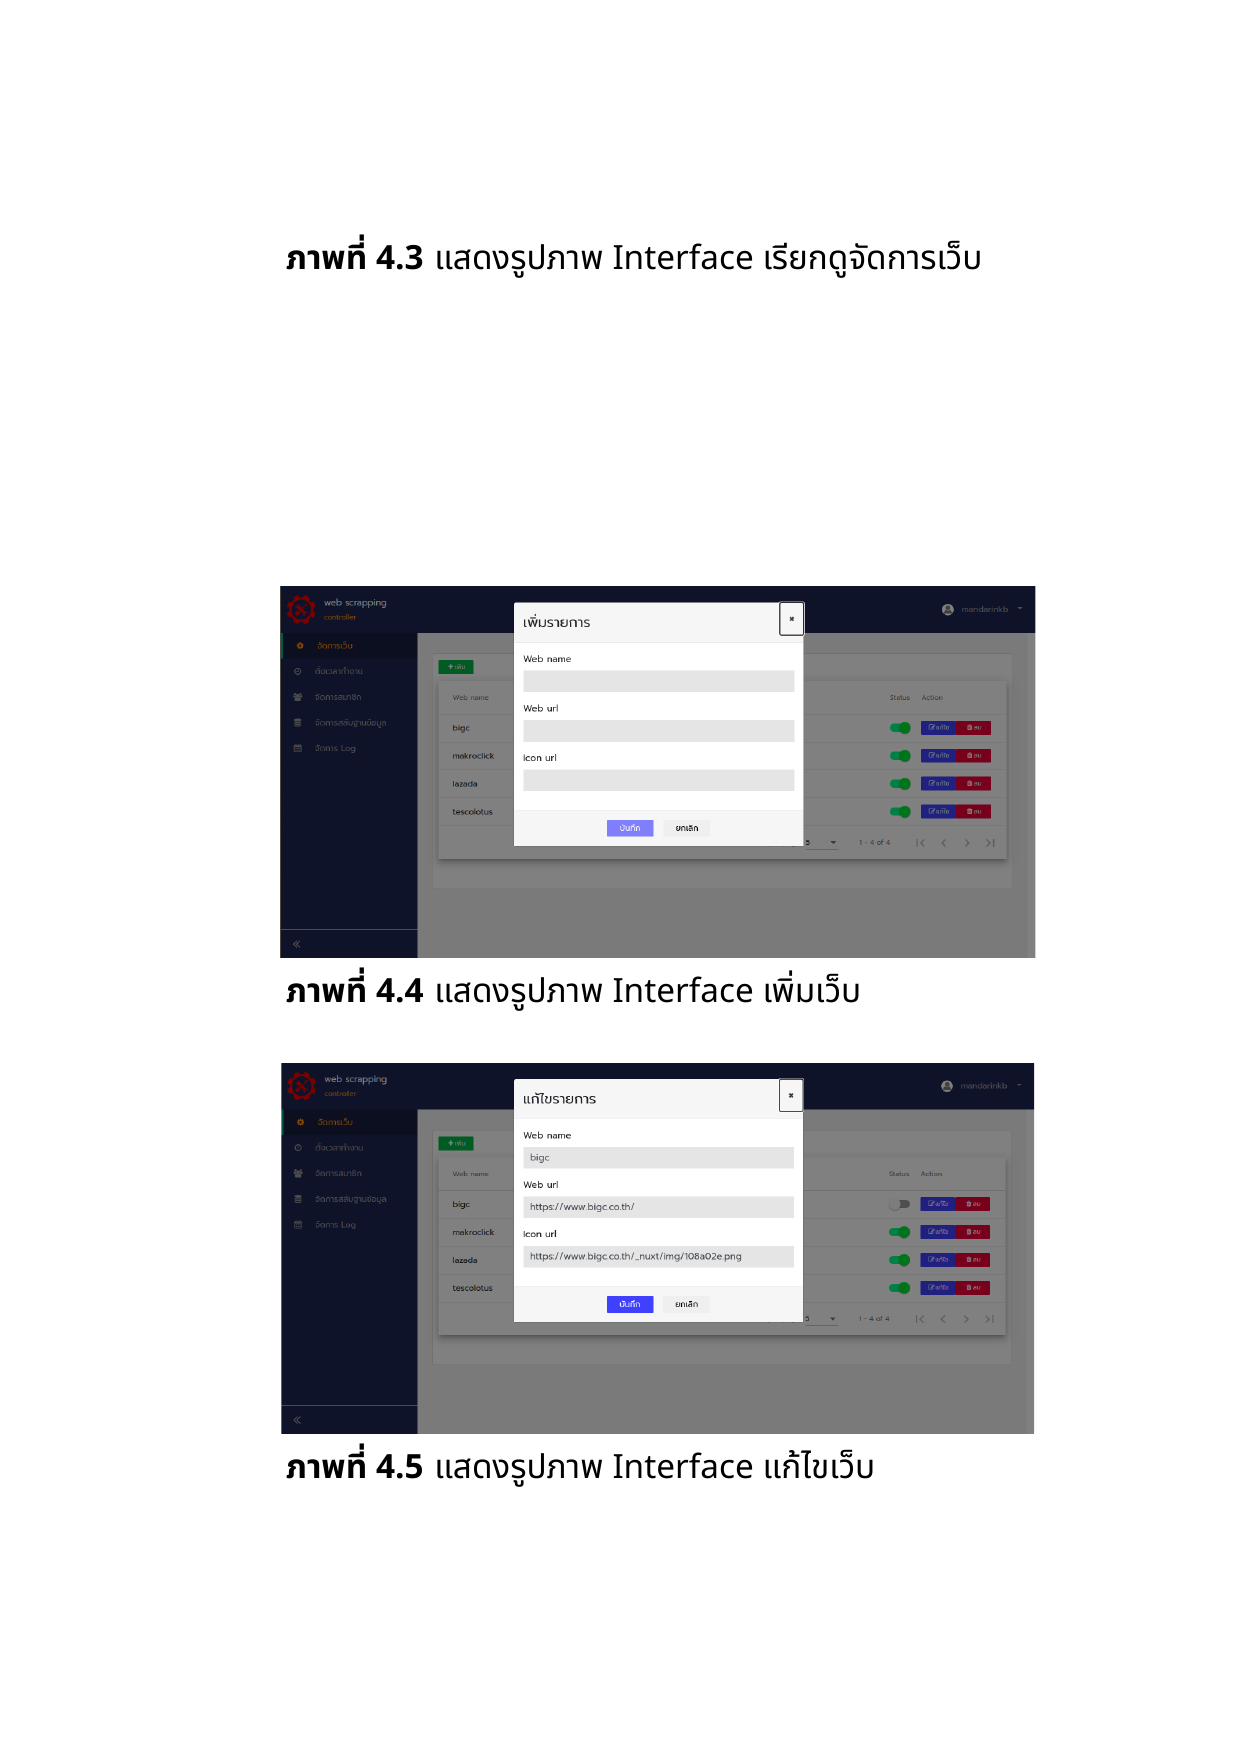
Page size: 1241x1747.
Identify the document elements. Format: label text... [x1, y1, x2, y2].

text ภาพที่ 4.3 แสดงรูปภาพ Interface เรียกดูจัดการเว็บ [225, 225, 1091, 284]
text ภาพที่ 4.4 แสดงรูปภาพ Interface เพิ่มเว็บ [225, 958, 1091, 1018]
picture [281, 1063, 1035, 1434]
text ภาพที่ 4.5 แสดงรูปภาพ Interface แก้ไขเว็บ [225, 1434, 1091, 1493]
picture [280, 586, 1036, 958]
